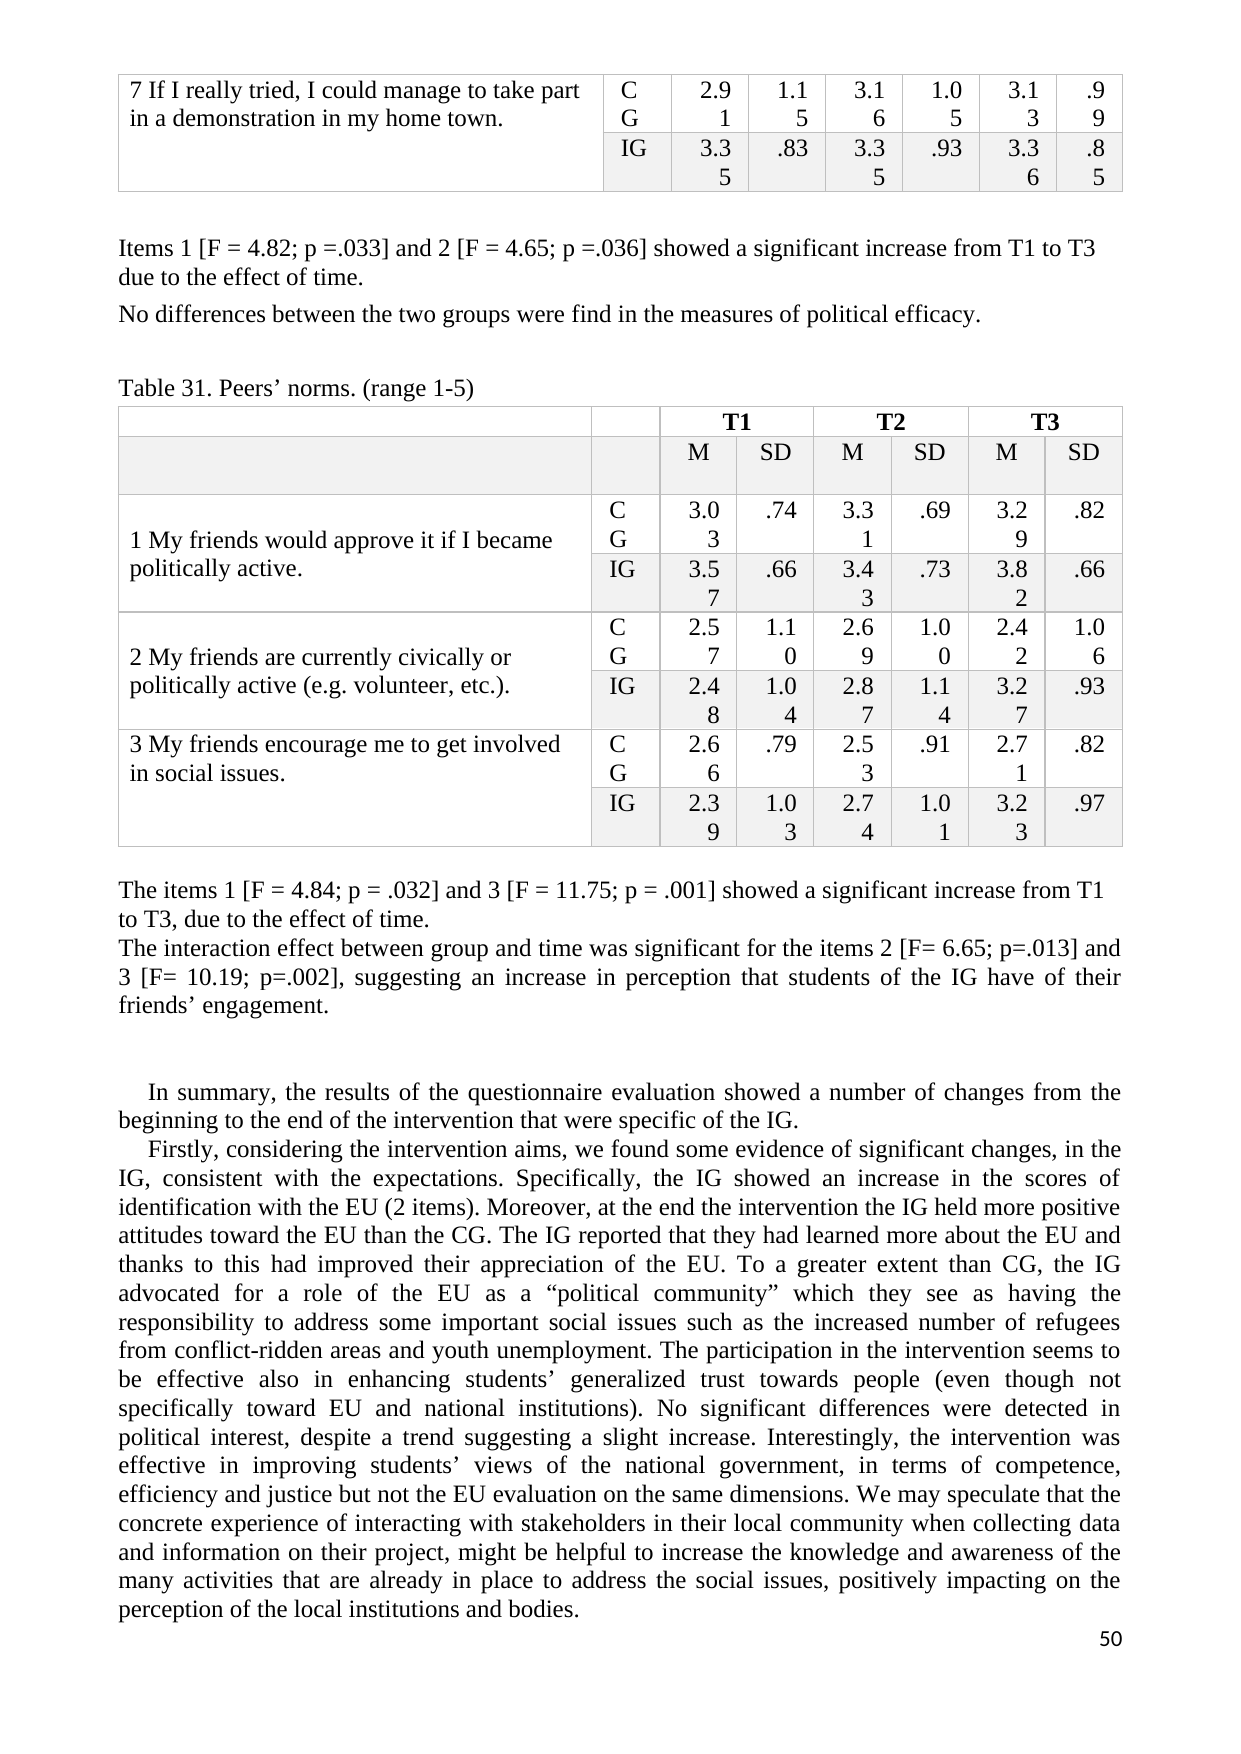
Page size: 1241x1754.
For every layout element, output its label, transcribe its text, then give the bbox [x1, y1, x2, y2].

table_cell SD [1046, 437, 1122, 494]
table_cell 2.57 [661, 613, 736, 670]
table_cell IG [592, 554, 659, 611]
table_cell .66 [737, 554, 813, 611]
text The interaction effect between group and time was significant for the items 2 [F= 6.65; p=.013] and 3 [F= 10.19; p=.002], suggesting an increase in perception that students of the IG have of their friends’ engagement. [118, 933, 1122, 1019]
table_cell .79 [737, 730, 813, 787]
table_cell .85 [1057, 133, 1122, 191]
table_cell CG [604, 75, 671, 132]
table_cell M [969, 437, 1044, 494]
table_cell M [661, 437, 736, 494]
table_cell 2.74 [814, 788, 891, 846]
table_cell 2.69 [814, 613, 891, 670]
table_cell 1.01 [892, 788, 968, 846]
table_cell SD [737, 437, 813, 494]
table_cell 2.91 [672, 75, 748, 132]
table_cell .99 [1057, 75, 1122, 132]
table_cell CG [592, 495, 659, 553]
table_cell .97 [1046, 788, 1122, 846]
table_cell 1 My friends would approve it if I became politically active. [119, 495, 591, 611]
table_header T3 [969, 407, 1122, 436]
table_cell 1.15 [749, 75, 825, 132]
table_cell 3.27 [969, 671, 1044, 728]
table_cell .69 [892, 495, 968, 553]
table_cell 7 If I really tried, I could manage to take part in a demonstration in my home town. [119, 75, 603, 191]
text In summary, the results of the questionnaire evaluation showed a number of changes from the beginning to the end of the intervention that were specific of the IG. [118, 1077, 1122, 1134]
table_cell .83 [749, 133, 825, 191]
table_cell .82 [1046, 495, 1122, 553]
table_cell [592, 437, 659, 494]
table_cell IG [604, 133, 671, 191]
table_cell 2.39 [661, 788, 736, 846]
table_cell 3.35 [672, 133, 748, 191]
text Items 1 [F = 4.82; p =.033] and 2 [F = 4.65; p =.036] showed a significant increase from T1 to T3 due to the effect of time. [118, 233, 1122, 291]
table_cell 1.10 [737, 613, 813, 670]
table_cell 1.03 [737, 788, 813, 846]
table_cell 3.82 [969, 554, 1044, 611]
table_cell 3.31 [814, 495, 891, 553]
text Table 31. Peers’ norms. (range 1-5) [118, 373, 1122, 402]
table_cell M [814, 437, 891, 494]
table_header T2 [814, 407, 968, 436]
table_cell 3.36 [980, 133, 1056, 191]
table_cell 2 My friends are currently civically or politically active (e.g. volunteer, etc.). [119, 613, 591, 728]
table_cell .74 [737, 495, 813, 553]
table_cell 3.29 [969, 495, 1044, 553]
table_cell .82 [1046, 730, 1122, 787]
text The items 1 [F = 4.84; p = .032] and 3 [F = 11.75; p = .001] showed a significant increase from T1 to T3, due to the effect of time. [118, 875, 1122, 933]
table_cell .91 [892, 730, 968, 787]
table_cell SD [892, 437, 968, 494]
table_cell 2.48 [661, 671, 736, 728]
table_cell 1.00 [892, 613, 968, 670]
table_cell 3.57 [661, 554, 736, 611]
table_cell 1.04 [737, 671, 813, 728]
table_cell CG [592, 613, 659, 670]
table_cell 2.42 [969, 613, 1044, 670]
table_header T1 [661, 407, 813, 436]
table_cell .93 [1046, 671, 1122, 728]
table_header [119, 407, 591, 436]
table_cell 3 My friends encourage me to get involved in social issues. [119, 730, 591, 846]
table_cell .93 [903, 133, 979, 191]
table_cell 3.16 [826, 75, 902, 132]
table_cell 3.35 [826, 133, 902, 191]
table_cell 2.71 [969, 730, 1044, 787]
table_header [592, 407, 659, 436]
table_cell IG [592, 788, 659, 846]
table_cell CG [592, 730, 659, 787]
table_cell IG [592, 671, 659, 728]
table_cell 3.23 [969, 788, 1044, 846]
table_cell 2.66 [661, 730, 736, 787]
table_cell 2.87 [814, 671, 891, 728]
text No differences between the two groups were find in the measures of political efficacy. [118, 299, 1122, 328]
table_cell 3.03 [661, 495, 736, 553]
table_cell 2.53 [814, 730, 891, 787]
table_cell .66 [1046, 554, 1122, 611]
table_cell 1.06 [1046, 613, 1122, 670]
table_cell 1.14 [892, 671, 968, 728]
text Firstly, considering the intervention aims, we found some evidence of significant changes, in the IG, consistent with the expectations. Specifically, the IG showed an increase in the scores of identification with the EU (2 items). Moreover, at the end the intervention the IG held more positive attitudes toward the EU than the CG. The IG reported that they had learned more about the EU and thanks to this had improved their appreciation of the EU. To a greater extent than CG, the IG advocated for a role of the EU as a “political community” which they see as having the responsibility to address some important social issues such as the increased number of refugees from conflict-ridden areas and youth unemployment. The participation in the intervention seems to be effective also in enhancing students’ generalized trust towards people (even though not specifically toward EU and national institutions). No significant differences were detected in political interest, despite a trend suggesting a slight increase. Interestingly, the intervention was effective in improving students’ views of the national government, in terms of competence, efficiency and justice but not the EU evaluation on the same dimensions. We may speculate that the concrete experience of interacting with stakeholders in their local community when collecting data and information on their project, might be helpful to increase the knowledge and awareness of the many activities that are already in place to address the social issues, positively impacting on the perception of the local institutions and bodies. [118, 1134, 1122, 1623]
table_cell 3.43 [814, 554, 891, 611]
table_cell [119, 437, 591, 494]
table_cell .73 [892, 554, 968, 611]
table_cell 3.13 [980, 75, 1056, 132]
table_cell 1.05 [903, 75, 979, 132]
